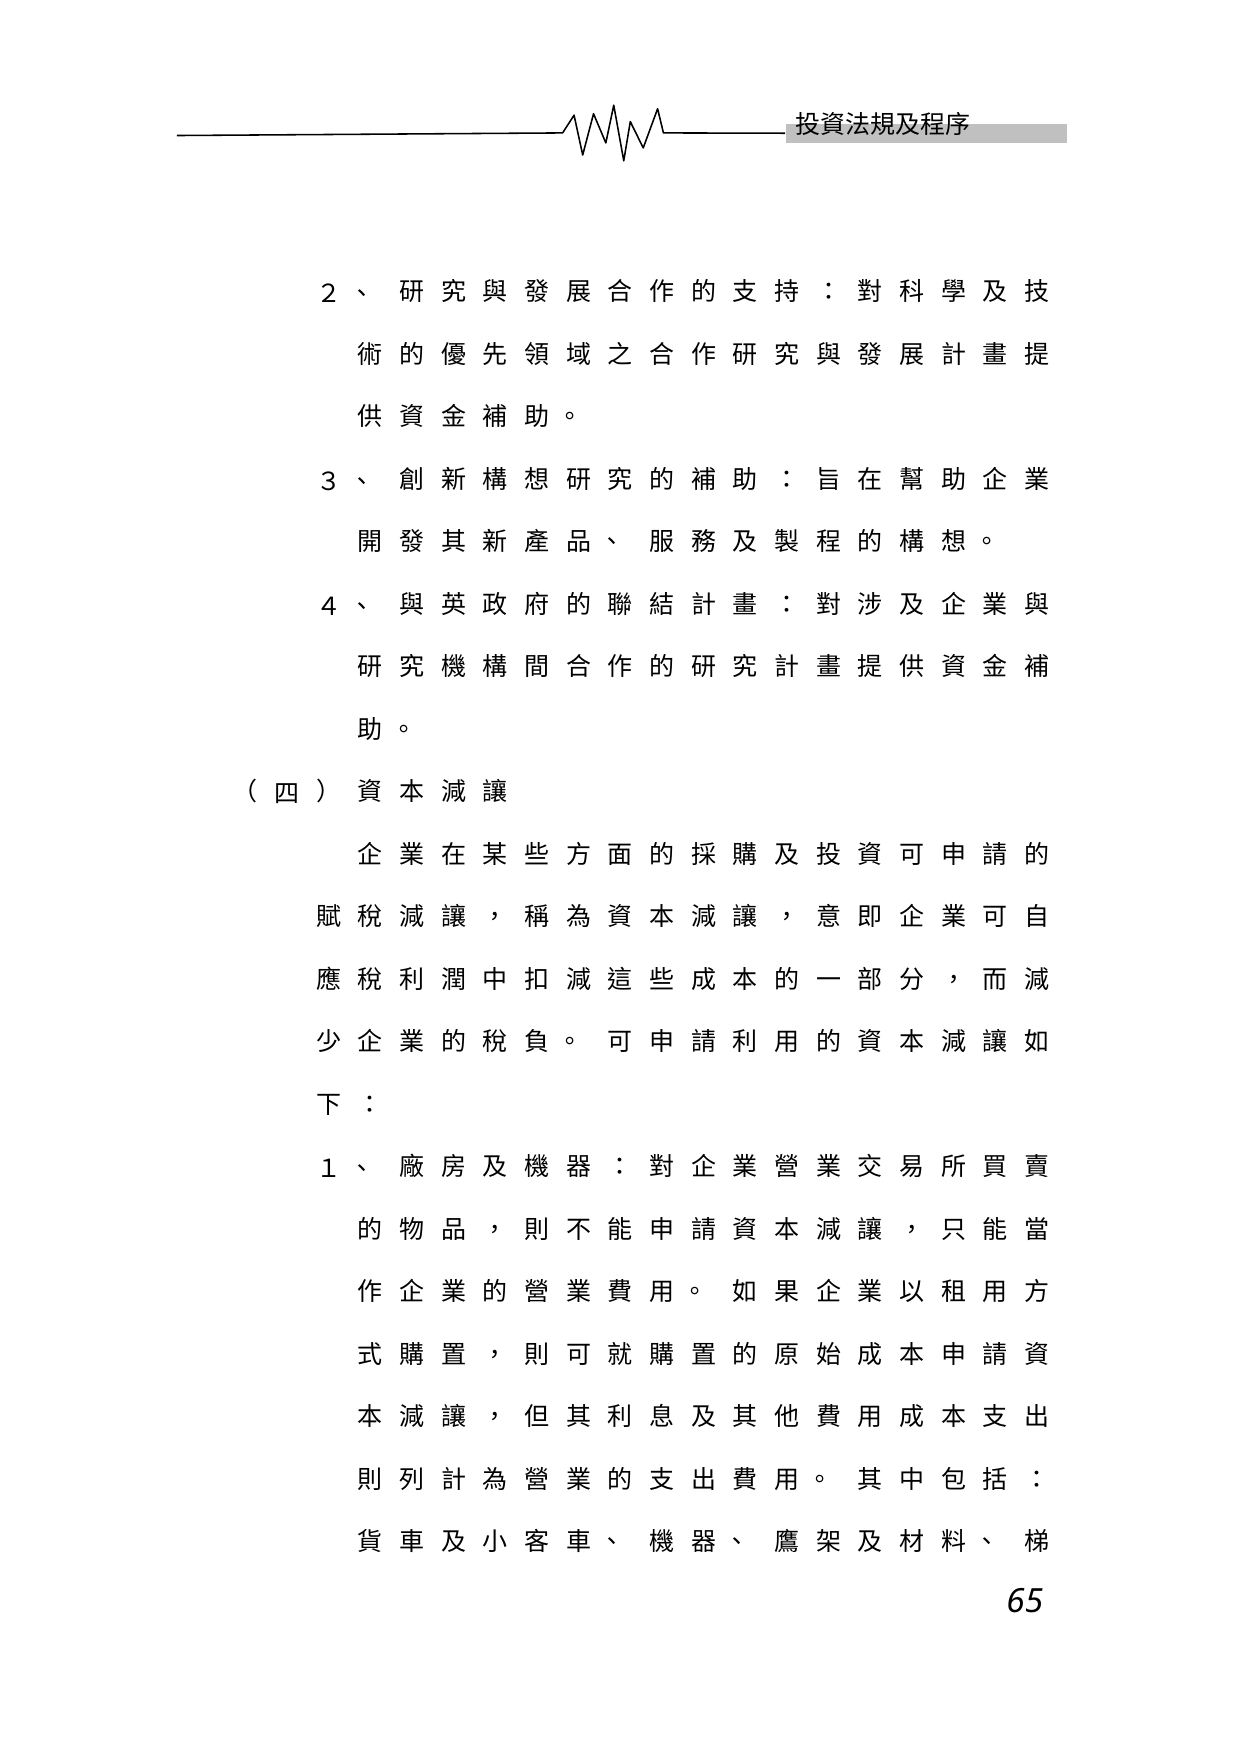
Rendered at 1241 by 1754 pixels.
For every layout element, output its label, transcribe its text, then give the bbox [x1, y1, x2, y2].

text （四）資本減讓 [207, 750, 1058, 813]
text ３、創新構想研究的補助：旨在幫助企業開發其新產品、服務及製程的構想。 [281, 438, 1058, 563]
text 企業在某些方面的採購及投資可申請的賦稅減讓，稱為資本減讓，意即企業可自應稅利潤中扣減這些成本的一部分，而減少企業的稅負。可申請利用的資本減讓如下： [281, 813, 1058, 1125]
text １、廠房及機器：對企業營業交易所買賣的物品，則不能申請資本減讓，只能當作企業的營業費用。如果企業以租用方式購置，則可就購置的原始成本申請資本減讓，但其利息及其他費用成本支出則列計為營業的支出費用。其中包括：貨車及小客車、機器、鷹架及材料、梯 [281, 1125, 1058, 1563]
text ４、與英政府的聯結計畫：對涉及企業與研究機構間合作的研究計畫提供資金補助。 [281, 563, 1058, 750]
text ２、研究與發展合作的支持：對科學及技術的優先領域之合作研究與發展計畫提供資金補助。 [281, 250, 1058, 438]
